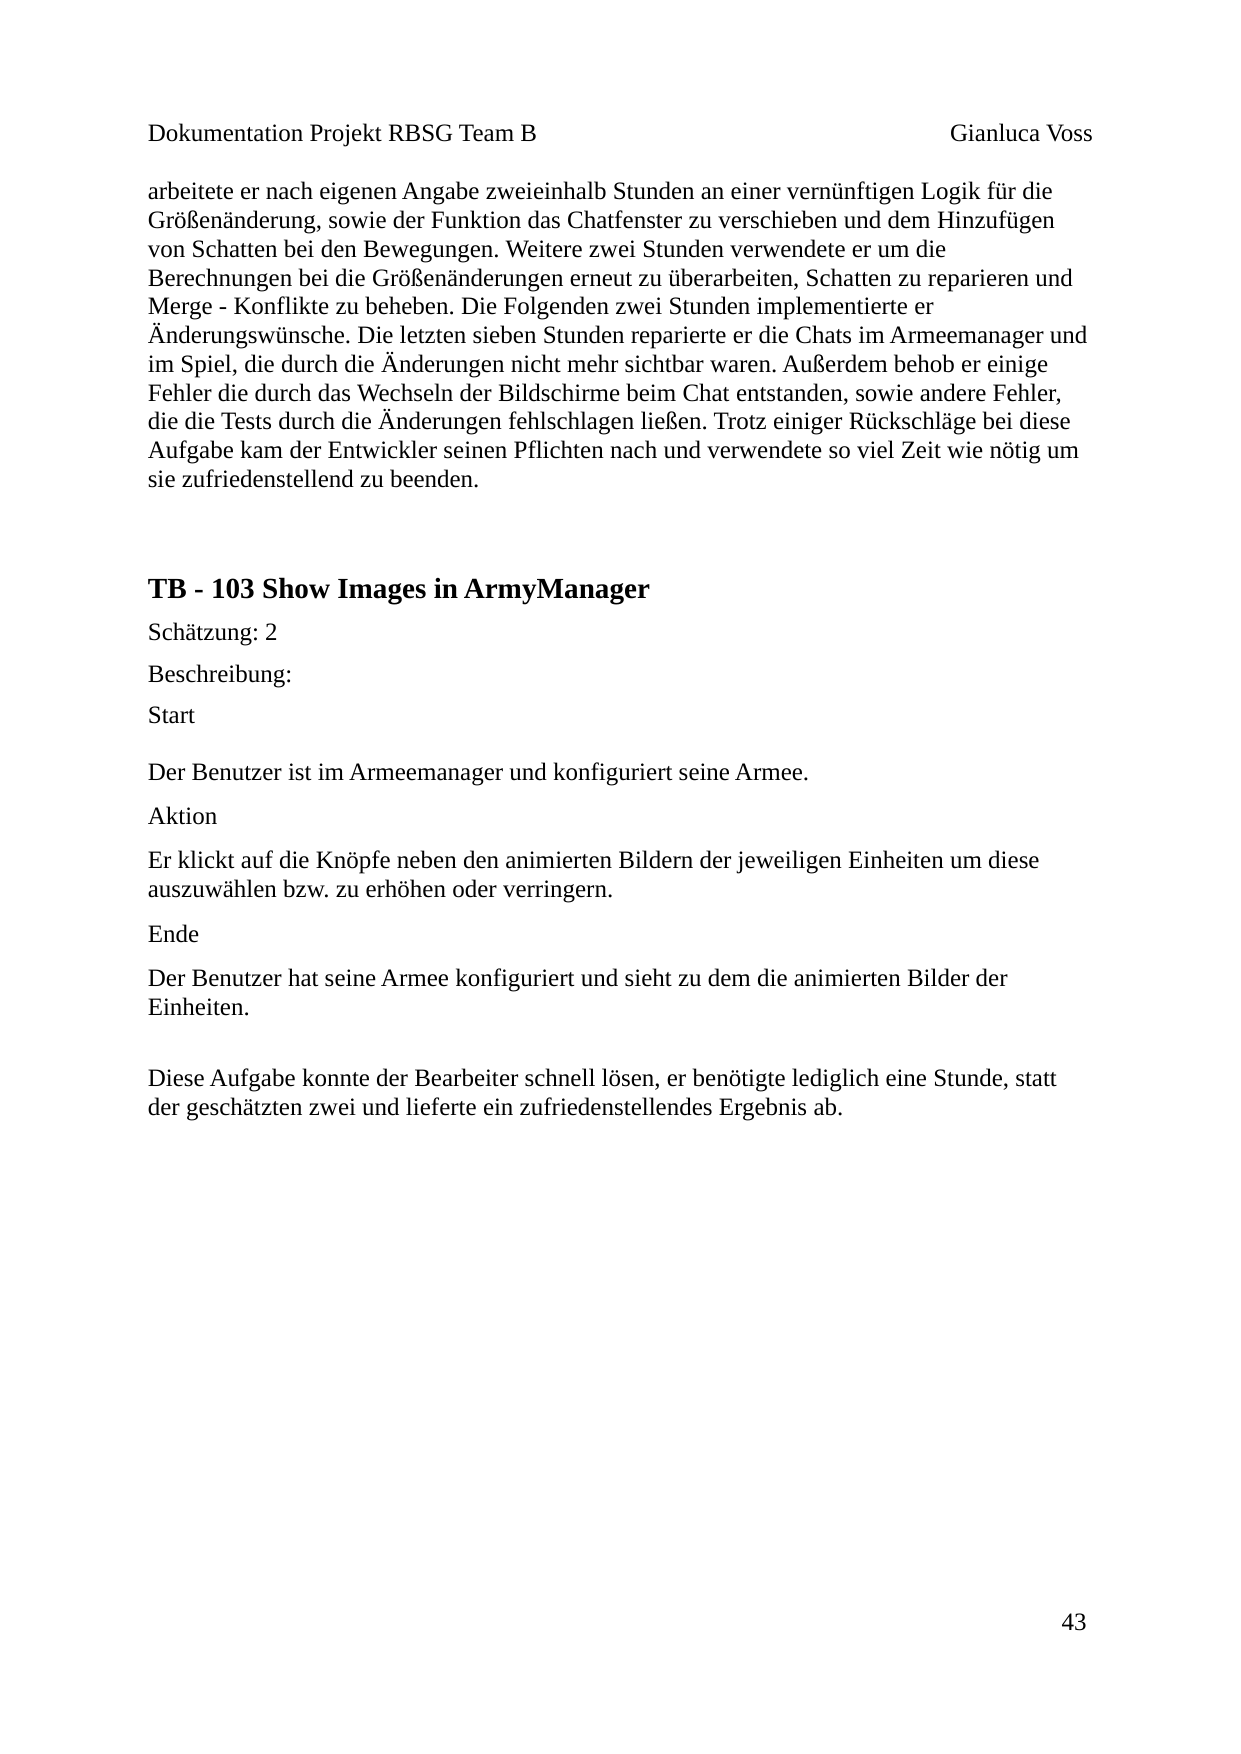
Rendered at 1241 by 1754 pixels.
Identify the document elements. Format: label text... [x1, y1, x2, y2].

text Der Benutzer ist im Armeemanager und konfiguriert seine Armee. [148, 757, 1093, 786]
text arbeitete er nach eigenen Angabe zweieinhalb Stunden an einer vernünftigen Logik für die Größenänderung, sowie der Funktion das Chatfenster zu verschieben und dem Hinzufügen von Schatten bei den Bewegungen. Weitere zwei Stunden verwendete er um die Berechnungen bei die Größenänderungen erneut zu überarbeiten, Schatten zu reparieren und Merge - Konflikte zu beheben. Die Folgenden zwei Stunden implementierte er Änderungswünsche. Die letzten sieben Stunden reparierte er die Chats im Armeemanager und im Spiel, die durch die Änderungen nicht mehr sichtbar waren. Außerdem behob er einige Fehler die durch das Wechseln der Bildschirme beim Chat entstanden, sowie andere Fehler, die die Tests durch die Änderungen fehlschlagen ließen. Trotz einiger Rückschläge bei diese Aufgabe kam der Entwickler seinen Pflichten nach und verwendete so viel Zeit wie nötig um sie zufriedenstellend zu beenden. [148, 176, 1093, 493]
text Schätzung: 2 [148, 617, 1093, 646]
text Diese Aufgabe konnte der Bearbeiter schnell lösen, er benötigte lediglich eine Stunde, statt der geschätzten zwei und lieferte ein zufriedenstellendes Ergebnis ab. [148, 1063, 1093, 1120]
text Ende [148, 919, 1093, 947]
text Der Benutzer hat seine Armee konfiguriert und sieht zu dem die animierten Bilder der Einheiten. [148, 963, 1093, 1021]
text Start [148, 700, 1093, 729]
subtitle TB - 103 Show Images in ArmyManager [148, 571, 1093, 605]
text Beschreibung: [148, 659, 1093, 687]
text Aktion [148, 801, 1093, 830]
text Er klickt auf die Knöpfe neben den animierten Bildern der jeweiligen Einheiten um diese auszuwählen bzw. zu erhöhen oder verringern. [148, 846, 1093, 903]
